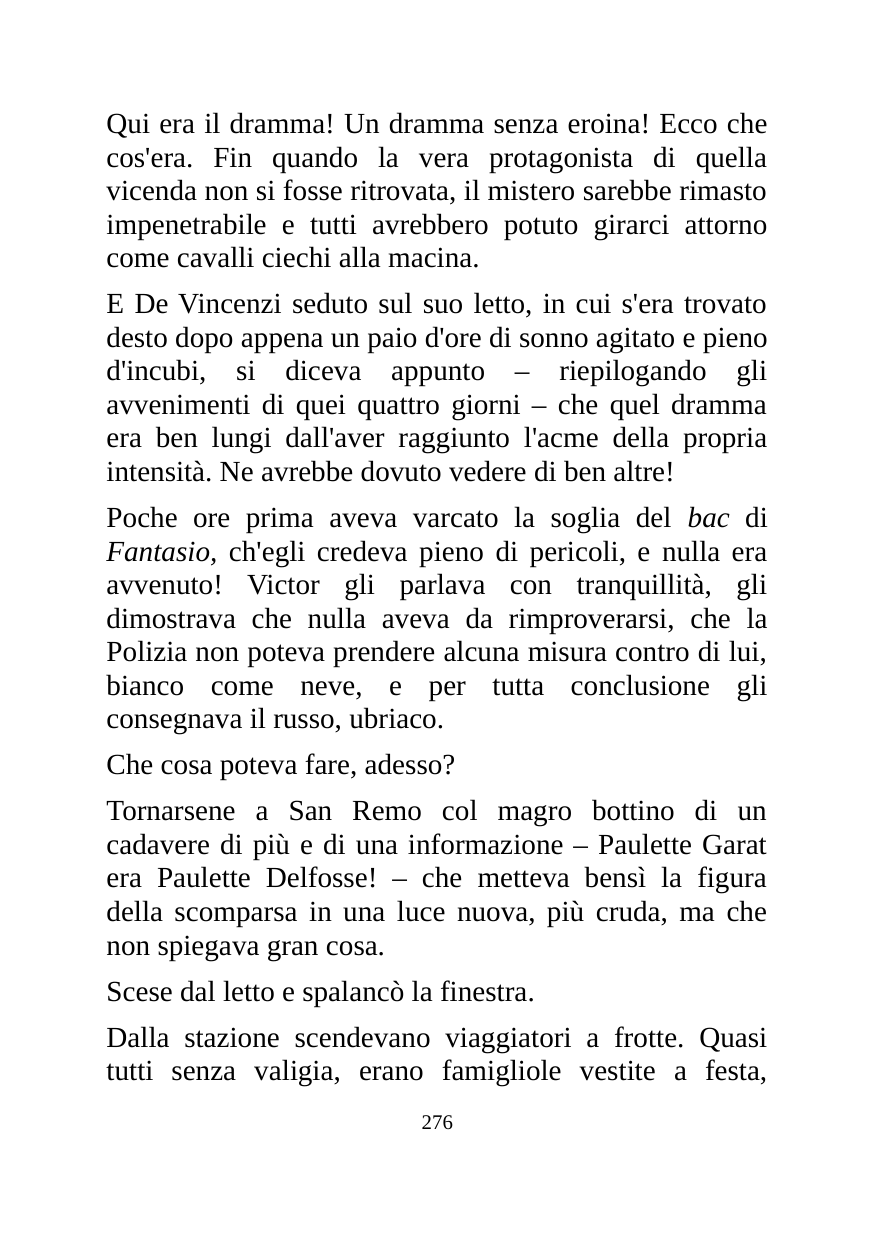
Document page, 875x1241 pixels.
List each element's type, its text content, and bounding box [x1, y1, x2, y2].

text Che cosa poteva fare, adesso? [106, 747, 768, 781]
text E De Vincenzi seduto sul suo letto, in cui s'era trovato desto dopo appena un paio d'ore di sonno agitato e pieno d'incubi, si diceva appunto – riepilogando gli avvenimenti di quei quattro giorni – che quel dramma era ben lungi dall'aver raggiunto l'acme della propria intensità. Ne avrebbe dovuto vedere di ben altre! [106, 286, 768, 488]
text Tornarsene a San Remo col magro bottino di un cadavere di più e di una informazione – Paulette Garat era Paulette Delfosse! – che metteva bensì la figura della scomparsa in una luce nuova, più cruda, ma che non spiegava gran cosa. [106, 793, 768, 961]
text Poche ore prima aveva varcato la soglia del bac di Fantasio, ch'egli credeva pieno di pericoli, e nulla era avvenuto! Victor gli parlava con tranquillità, gli dimostrava che nulla aveva da rimproverarsi, che la Polizia non poteva prendere alcuna misura contro di lui, bianco come neve, e per tutta conclusione gli consegnava il russo, ubriaco. [106, 500, 768, 735]
text Qui era il dramma! Un dramma senza eroina! Ecco che cos'era. Fin quando la vera protagonista di quella vicenda non si fosse ritrovata, il mistero sarebbe rimasto impenetrabile e tutti avrebbero potuto girarci attorno come cavalli ciechi alla macina. [106, 106, 768, 274]
text Scese dal letto e spalancò la finestra. [106, 974, 768, 1007]
text Dalla stazione scendevano viaggiatori a frotte. Quasi tutti senza valigia, erano famigliole vestite a festa, [106, 1020, 768, 1087]
